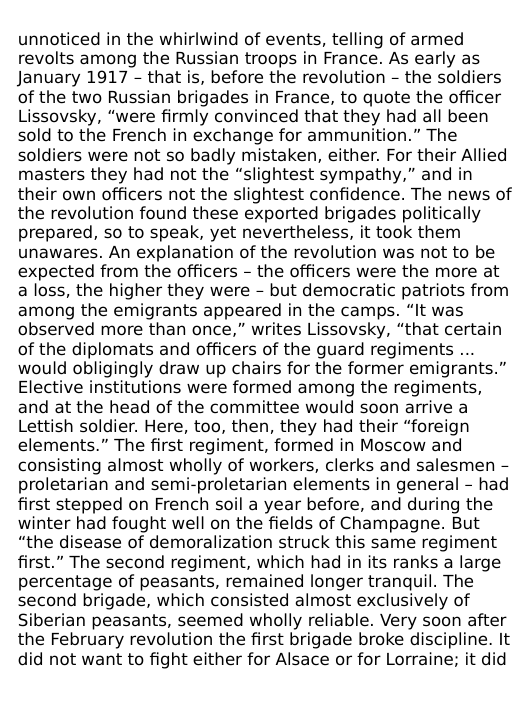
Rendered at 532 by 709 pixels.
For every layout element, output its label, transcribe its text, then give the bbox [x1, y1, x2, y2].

text unnoticed in the whirlwind of events, telling of armed revolts among the Russian troops in France. As early as January 1917 – that is, before the revolution – the soldiers of the two Russian brigades in France, to quote the officer Lissovsky, “were firmly convinced that they had all been sold to the French in exchange for ammunition.” The soldiers were not so badly mistaken, either. For their Allied masters they had not the “slightest sympathy,” and in their own officers not the slightest confidence. The news of the revolution found these exported brigades politically prepared, so to speak, yet nevertheless, it took them unawares. An explanation of the revolution was not to be expected from the officers – the officers were the more at a loss, the higher they were – but democratic patriots from among the emigrants appeared in the camps. “It was observed more than once,” writes Lissovsky, “that certain of the diplomats and officers of the guard regiments ... would obligingly draw up chairs for the former emigrants.” Elective institutions were formed among the regiments, and at the head of the committee would soon arrive a Lettish soldier. Here, too, then, they had their “foreign elements.” The first regiment, formed in Moscow and consisting almost wholly of workers, clerks and salesmen – proletarian and semi-proletarian elements in general – had first stepped on French soil a year before, and during the winter had fought well on the fields of Champagne. But “the disease of demoralization struck this same regiment first.” The second regiment, which had in its ranks a large percentage of peasants, remained longer tranquil. The second brigade, which consisted almost exclusively of Siberian peasants, seemed wholly reliable. Very soon after the February revolution the first brigade broke discipline. It did not want to fight either for Alsace or for Lorraine; it did [18, 29, 514, 669]
